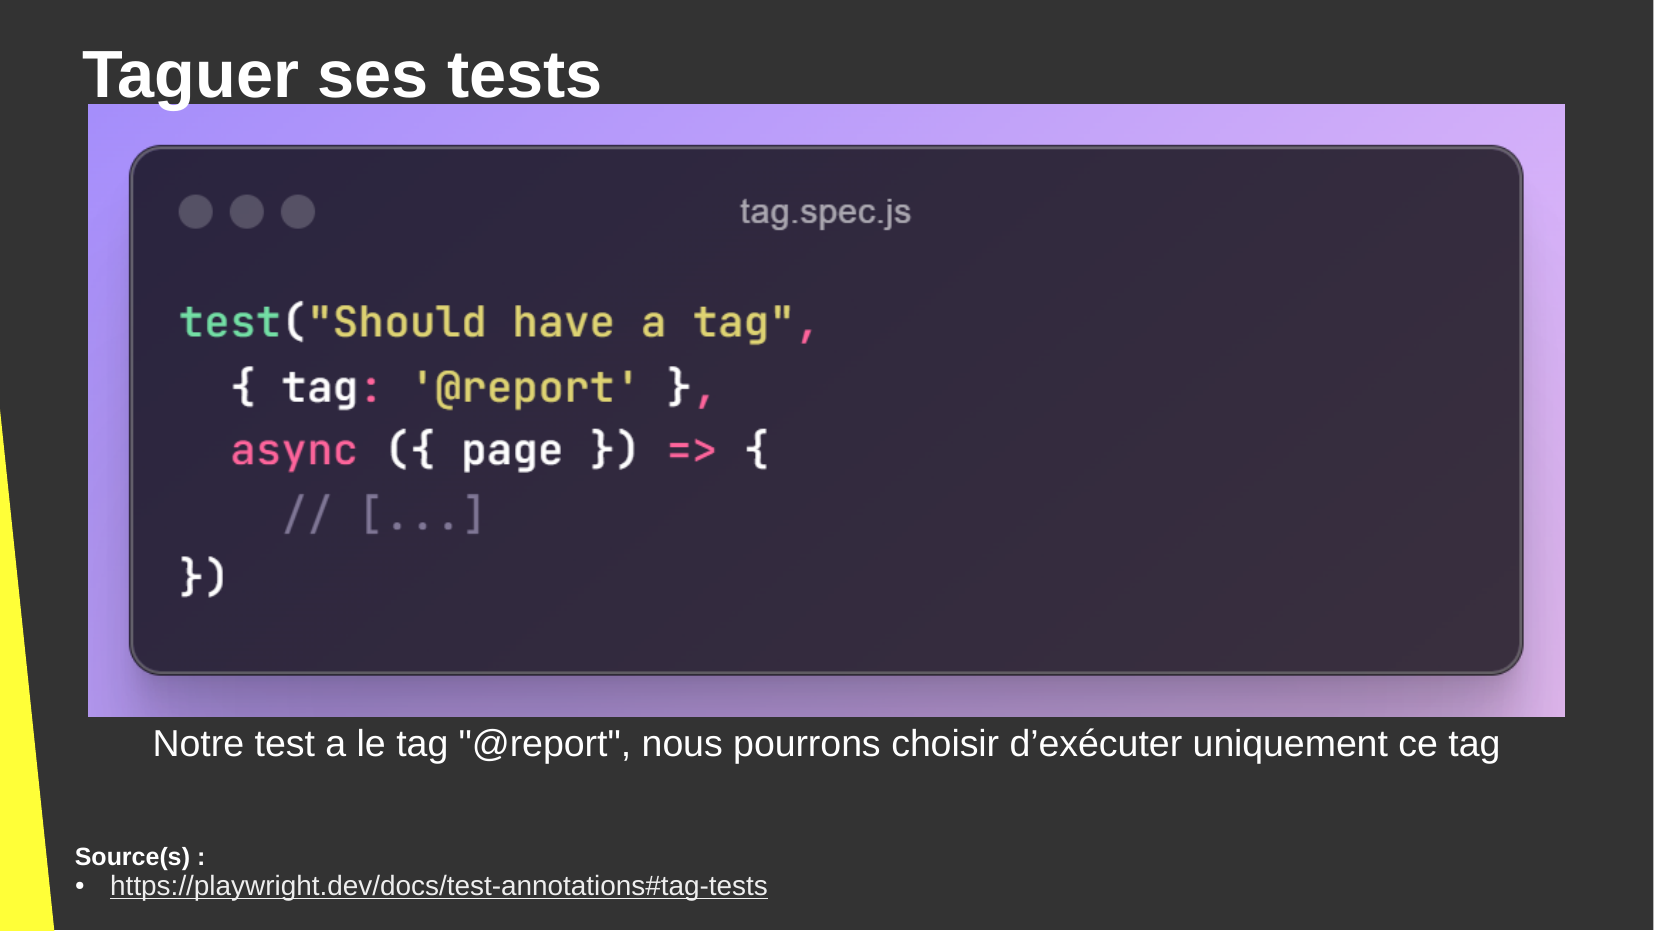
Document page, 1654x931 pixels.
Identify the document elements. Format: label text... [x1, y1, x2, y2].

text_box Source(s) : https://playwright.dev/docs/test-annotations#tag-tests [60, 826, 1546, 910]
title Taguer ses tests [82, 37, 1004, 119]
picture [88, 104, 1565, 717]
text_box [0, 409, 55, 931]
text_box Notre test a le tag "@report", nous pourrons choisir d’exécuter uniquement ce tag [94, 714, 1560, 792]
